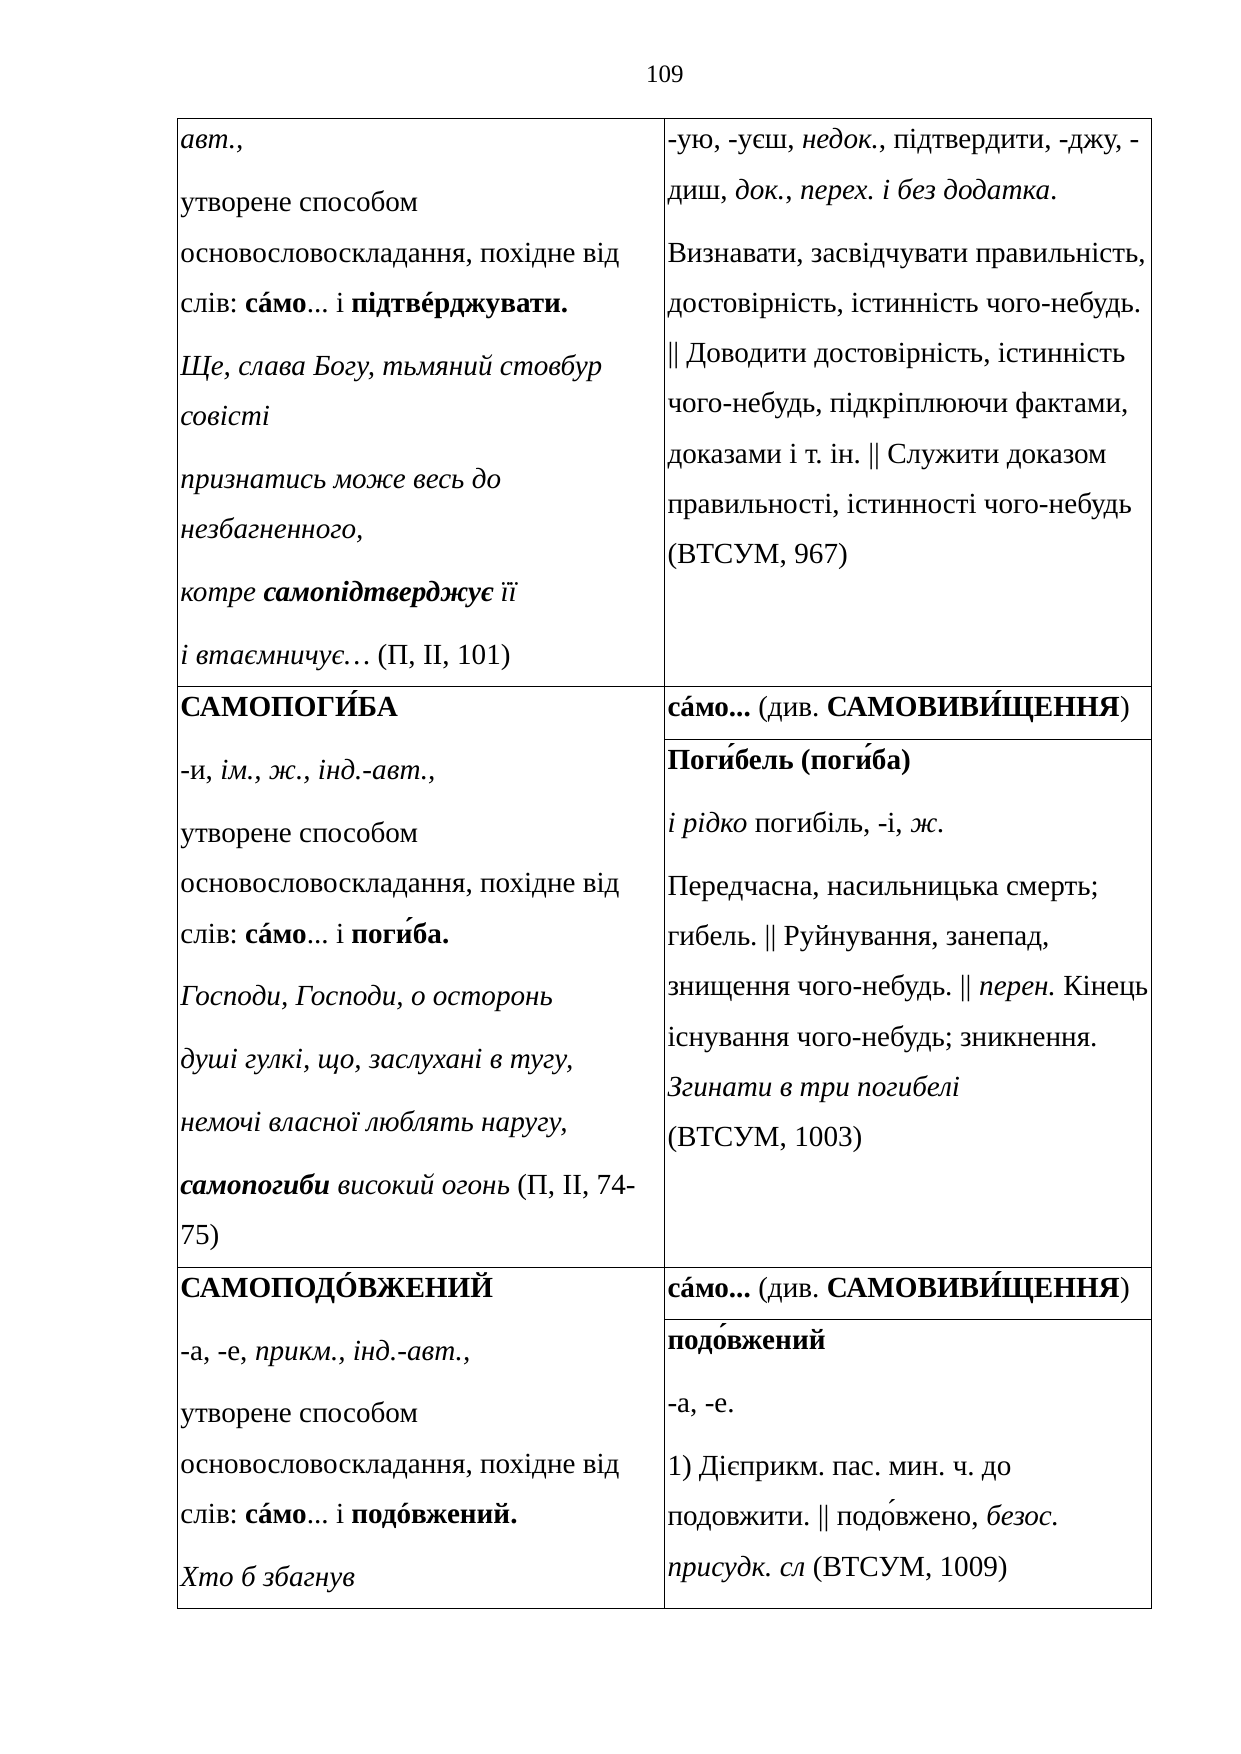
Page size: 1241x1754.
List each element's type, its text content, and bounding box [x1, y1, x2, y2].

table_cell авт., утворене способом основословоскладання, похідне від слів: сáмо... і підтвéрджувати. Ще, слава Богу, тьмяний стовбур совісті признатись може весь до незбагненного, котре самопідтверджує її і втаємничує… (П, ІІ, 101) [178, 119, 664, 686]
table_cell сáмо... (див. САМОВИВИ́ЩЕННЯ) [665, 687, 1151, 738]
table_cell САМОПОДÓВЖЕНИЙ -а, -е, прикм., інд.-авт., утворене способом основословоскладання, похідне від слів: сáмо... і подóвжений. Хто б збагнув [178, 1268, 664, 1608]
table_cell -ую, -уєш, недок., підтвердити, -джу, -диш, док., перех. і без додатка. Визнавати, засвідчувати правильність, достовірність, істинність чого-небудь. || Доводити достовірність, істинність чого-небудь, підкріплюючи фактами, доказами і т. ін. || Служити доказом правильності, істинності чого-небудь (ВТСУМ, 967) [665, 119, 1151, 686]
table_cell подо́вжений -а, -е. 1) Дієприкм. пас. мин. ч. до подовжити. || подо́вжено, безос. присудк. сл (ВТСУМ, 1009) [665, 1320, 1151, 1608]
table_cell Поги́бель (поги́ба) і рідко погибіль, -і, ж. Передчасна, насильницька смерть; гибель. || Руйнування, занепад, знищення чого-небудь. || перен. Кінець існування чого-небудь; зникнення. Згинати в три погибелі (ВТСУМ, 1003) [665, 740, 1151, 1266]
table_cell САМОПОГИ́БА -и, ім., ж., інд.-авт., утворене способом основословоскладання, похідне від слів: сáмо... і поги́ба. Господи, Господи, о осторонь душі гулкі, що, заслухані в тугу, немочі власної люблять наругу, самопогиби високий огонь (П, ІІ, 74-75) [178, 687, 664, 1266]
table_cell сáмо... (див. САМОВИВИ́ЩЕННЯ) [665, 1268, 1151, 1319]
